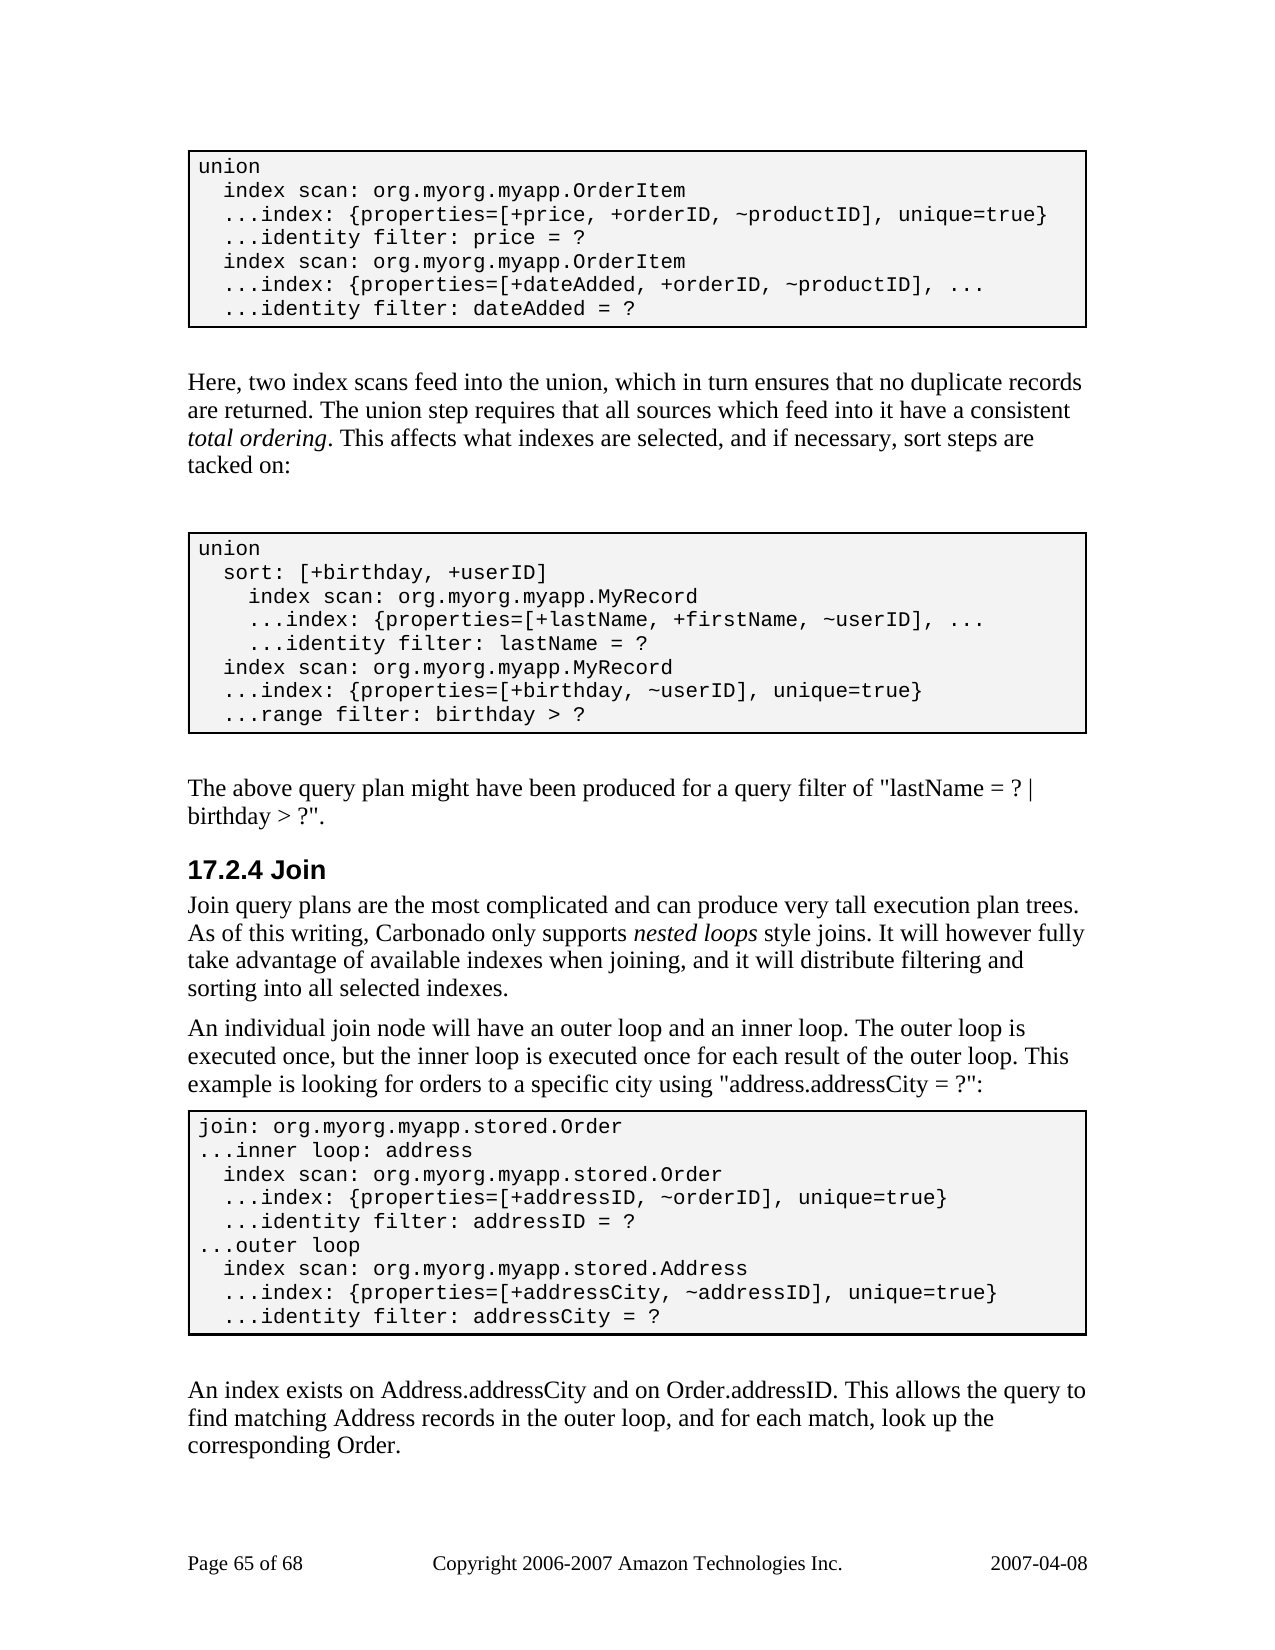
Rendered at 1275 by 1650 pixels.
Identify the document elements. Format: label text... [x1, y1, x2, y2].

text Here, two index scans feed into the union, which in turn ensures that no duplicate records are returned. The union step requires that all sources which feed into it have a consistent total ordering. This affects what indexes are selected, and if necessary, sort steps are tacked on: [187, 368, 1087, 479]
text union index scan: org.myorg.myapp.OrderItem ...index: {properties=[+price, +orderID, ~productID], unique=true} ...identity filter: price = ? index scan: org.myorg.myapp.OrderItem ...index: {properties=[+dateAdded, +orderID, ~productID], ... ...identity filter: dateAdded = ? [190, 152, 1085, 326]
text An index exists on Address.addressCity and on Order.addressID. This allows the query to find matching Address records in the outer loop, and for each match, look up the corresponding Order. [187, 1376, 1087, 1459]
text union sort: [+birthday, +userID] index scan: org.myorg.myapp.MyRecord ...index: {properties=[+lastName, +firstName, ~userID], ... ...identity filter: lastName = ? index scan: org.myorg.myapp.MyRecord ...index: {properties=[+birthday, ~userID], unique=true} ...range filter: birthday > ? [190, 534, 1085, 732]
text The above query plan might have been produced for a query filter of "lastName = ? | birthday > ?". [187, 774, 1087, 830]
text An individual join node will have an outer loop and an inner loop. The outer loop is executed once, but the inner loop is executed once for each result of the outer loop. This example is looking for orders to a specific city using "address.addressCity = ?": [187, 1014, 1087, 1098]
subtitle Join [187, 855, 1087, 885]
text Join query plans are the most complicated and can produce very tall execution plan trees. As of this writing, Carbonado only supports nested loops style joins. It will however fully take advantage of available indexes when joining, and it will distribute filtering and sorting into all selected indexes. [187, 891, 1087, 1002]
text join: org.myorg.myapp.stored.Order ...inner loop: address index scan: org.myorg.myapp.stored.Order ...index: {properties=[+addressID, ~orderID], unique=true} ...identity filter: addressID = ? ...outer loop index scan: org.myorg.myapp.stored.Address ...index: {properties=[+addressCity, ~addressID], unique=true} ...identity filter: addressCity = ? [190, 1112, 1085, 1333]
